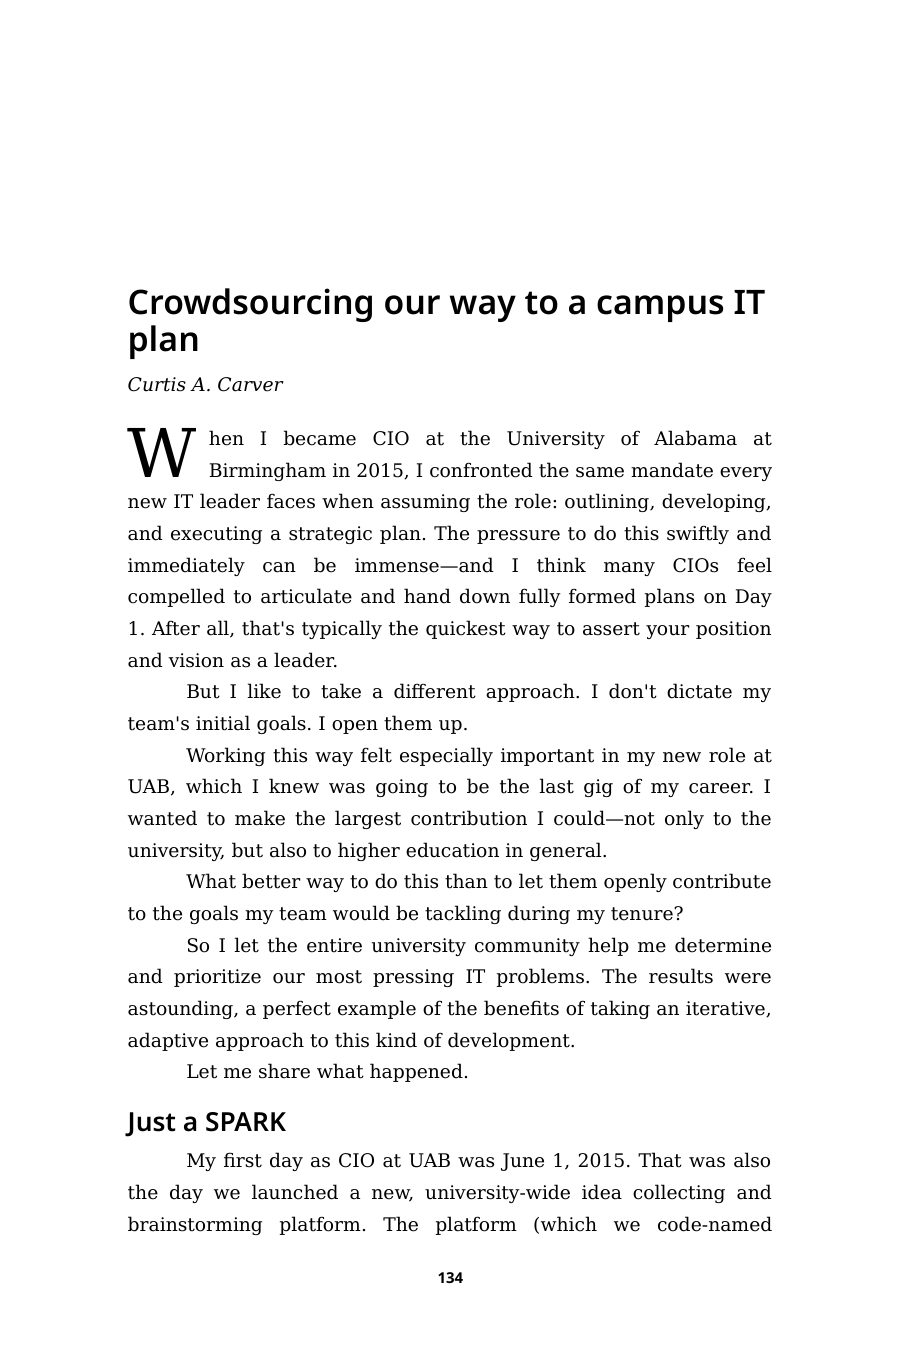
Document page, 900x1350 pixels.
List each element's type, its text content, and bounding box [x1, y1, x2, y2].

text Let me share what happened. [127, 1061, 772, 1083]
text Curtis A. Carver [127, 374, 772, 396]
subtitle Just a SPARK [127, 1108, 772, 1138]
text So I let the entire university community help me determine and prioritize our most pressing IT problems. The results were astounding, a perfect example of the benefits of taking an iterative, adaptive approach to this kind of development. [127, 935, 772, 1052]
subtitle Crowdsourcing our way to a campus IT plan [127, 283, 772, 361]
text When I became CIO at the University of Alabama at Birmingham in 2015, I confronted the same mandate every new IT leader faces when assuming the role: outlining, developing, and executing a strategic plan. The pressure to do this swiftly and immediately can be immense—and I think many CIOs feel compelled to articulate and hand down fully formed plans on Day 1. After all, that's typically the quickest way to assert your position and vision as a leader. [127, 428, 772, 672]
text What better way to do this than to let them openly contribute to the goals my team would be tackling during my tenure? [127, 871, 772, 925]
text Working this way felt especially important in my new role at UAB, which I knew was going to be the last gig of my career. I wanted to make the largest contribution I could—not only to the university, but also to higher education in general. [127, 745, 772, 862]
text My first day as CIO at UAB was June 1, 2015. That was also the day we launched a new, university-wide idea collecting and brainstorming platform. The platform (which we code-named [127, 1150, 772, 1236]
text But I like to take a different approach. I don't dictate my team's initial goals. I open them up. [127, 681, 772, 735]
